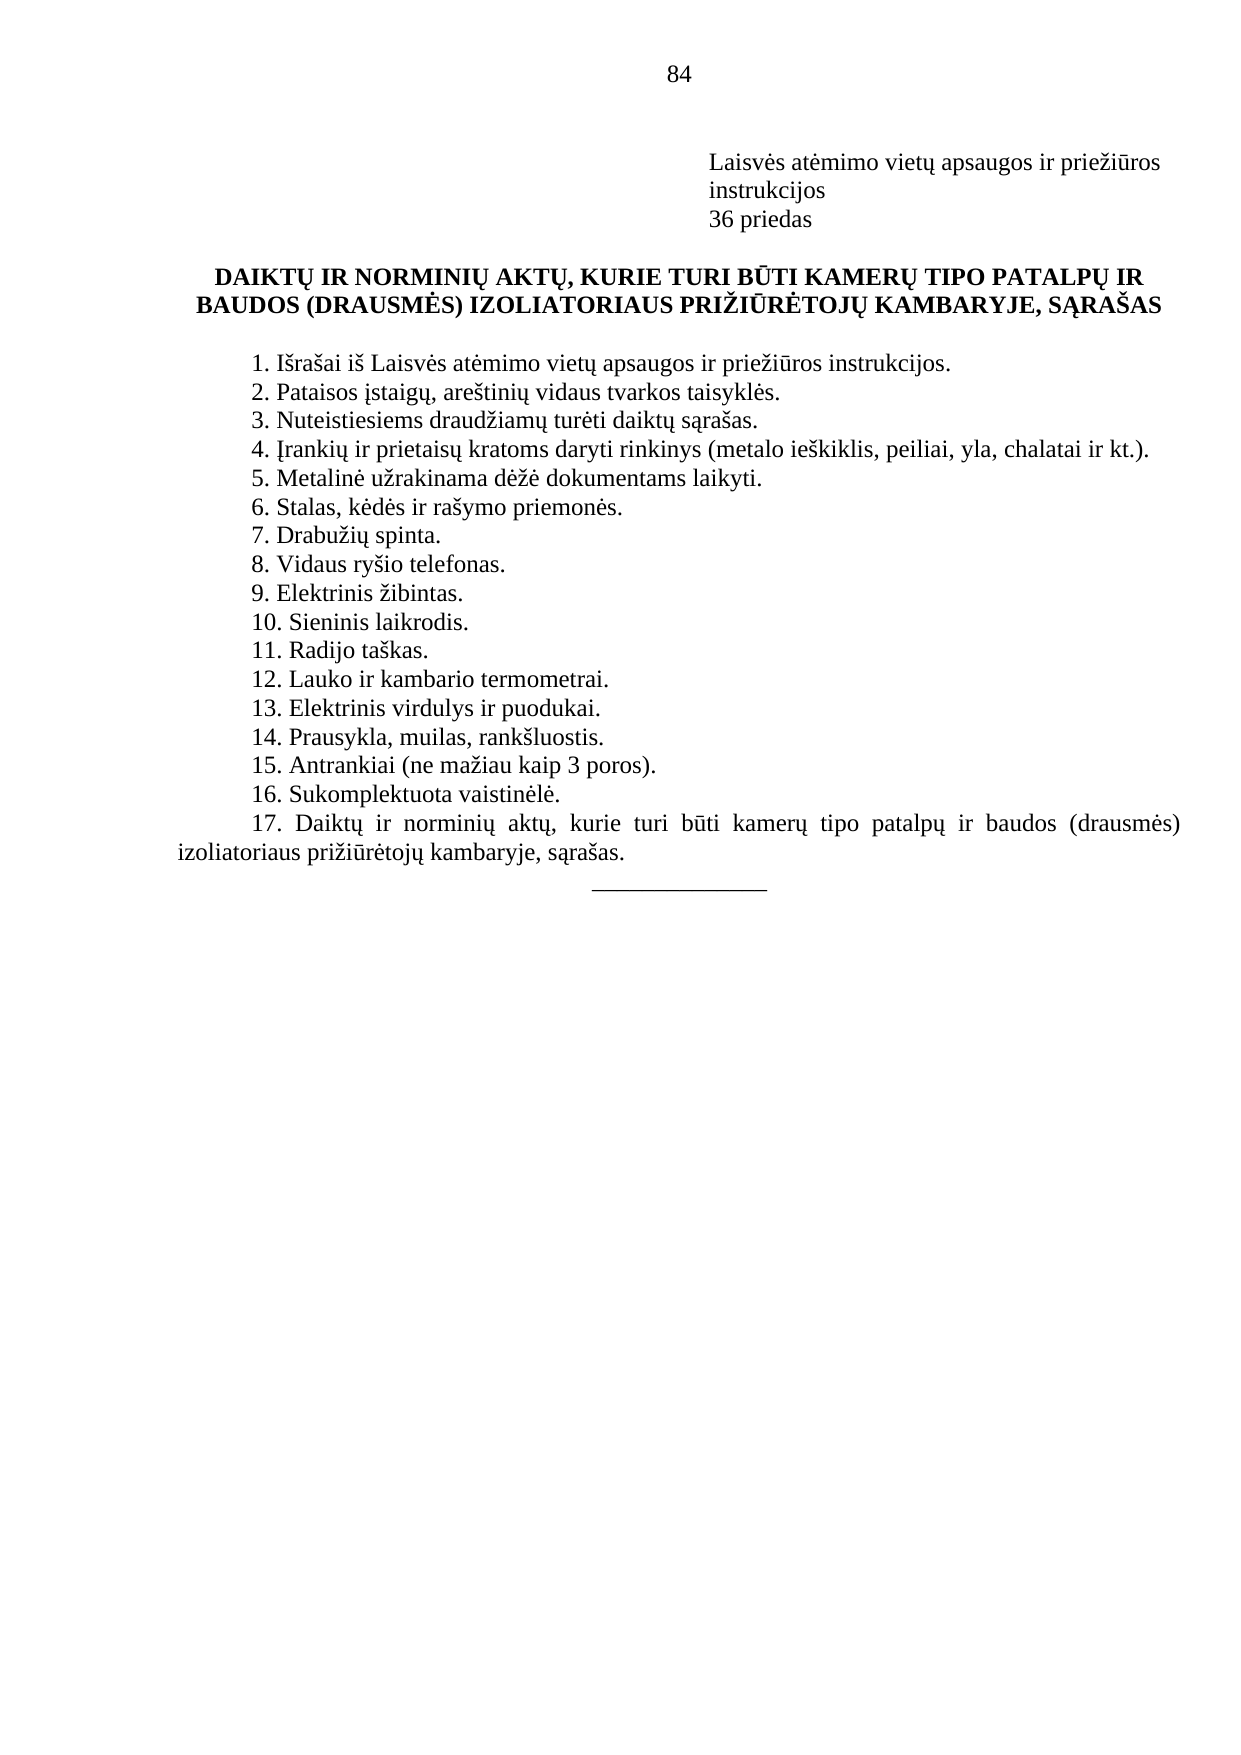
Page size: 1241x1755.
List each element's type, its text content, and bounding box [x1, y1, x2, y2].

text 12. Lauko ir kambario termometrai. [177, 664, 1181, 693]
text 8. Vidaus ryšio telefonas. [177, 549, 1181, 578]
text 7. Drabužių spinta. [177, 521, 1181, 549]
text 1. Išrašai iš Laisvės atėmimo vietų apsaugos ir priežiūros instrukcijos. [177, 348, 1181, 377]
text 9. Elektrinis žibintas. [177, 578, 1181, 607]
text 15. Antrankiai (ne mažiau kaip 3 poros). [177, 751, 1181, 779]
text 6. Stalas, kėdės ir rašymo priemonės. [177, 492, 1181, 521]
text 17. Daiktų ir norminių aktų, kurie turi būti kamerų tipo patalpų ir baudos (drausmės) izoliatoriaus prižiūrėtojų kambaryje, sąrašas. [177, 808, 1181, 866]
text 2. Pataisos įstaigų, areštinių vidaus tvarkos taisyklės. [177, 377, 1181, 406]
text ______________ [177, 866, 1181, 894]
text Laisvės atėmimo vietų apsaugos ir priežiūros [177, 147, 1181, 176]
text 36 priedas [177, 204, 1181, 233]
text 10. Sieninis laikrodis. [177, 607, 1181, 636]
text 14. Prausykla, muilas, rankšluostis. [177, 722, 1181, 751]
text 13. Elektrinis virdulys ir puodukai. [177, 693, 1181, 722]
text 4. Įrankių ir prietaisų kratoms daryti rinkinys (metalo ieškiklis, peiliai, yla, chalatai ir kt.). [177, 434, 1181, 463]
text instrukcijos [177, 176, 1181, 204]
text DAIKTŲ IR NORMINIŲ AKTŲ, KURIE TURI BŪTI KAMERŲ TIPO PATALPŲ IR BAUDOS (DRAUSMĖS) IZOLIATORIAUS PRIŽIŪRĖTOJŲ KAMBARYJE, SĄRAŠAS [177, 262, 1181, 319]
text 5. Metalinė užrakinama dėžė dokumentams laikyti. [177, 463, 1181, 492]
text 11. Radijo taškas. [177, 636, 1181, 664]
text 3. Nuteistiesiems draudžiamų turėti daiktų sąrašas. [177, 406, 1181, 434]
text 16. Sukomplektuota vaistinėlė. [177, 779, 1181, 808]
